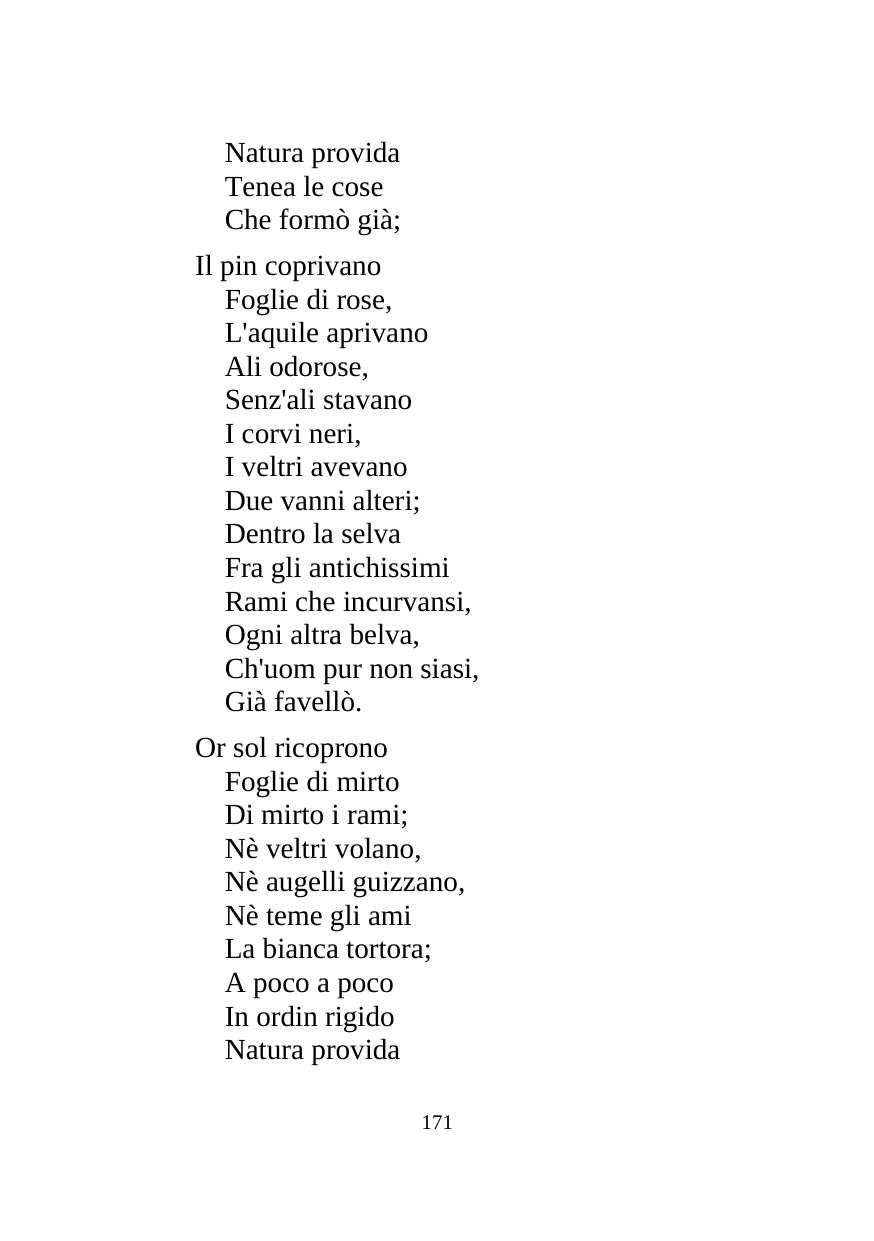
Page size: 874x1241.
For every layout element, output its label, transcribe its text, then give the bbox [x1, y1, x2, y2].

text Natura provida Tenea le cose Che formò già; [195, 135, 768, 236]
text Or sol ricoprono Foglie di mirto Di mirto i rami; Nè veltri volano, Nè augelli guizzano, Nè teme gli ami La bianca tortora; A poco a poco In ordin rigido Natura provida [195, 730, 768, 1066]
text Il pin coprivano Foglie di rose, L'aquile aprivano Ali odorose, Senz'ali stavano I corvi neri, I veltri avevano Due vanni alteri; Dentro la selva Fra gli antichissimi Rami che incurvansi, Ogni altra belva, Ch'uom pur non siasi, Già favellò. [195, 248, 768, 718]
